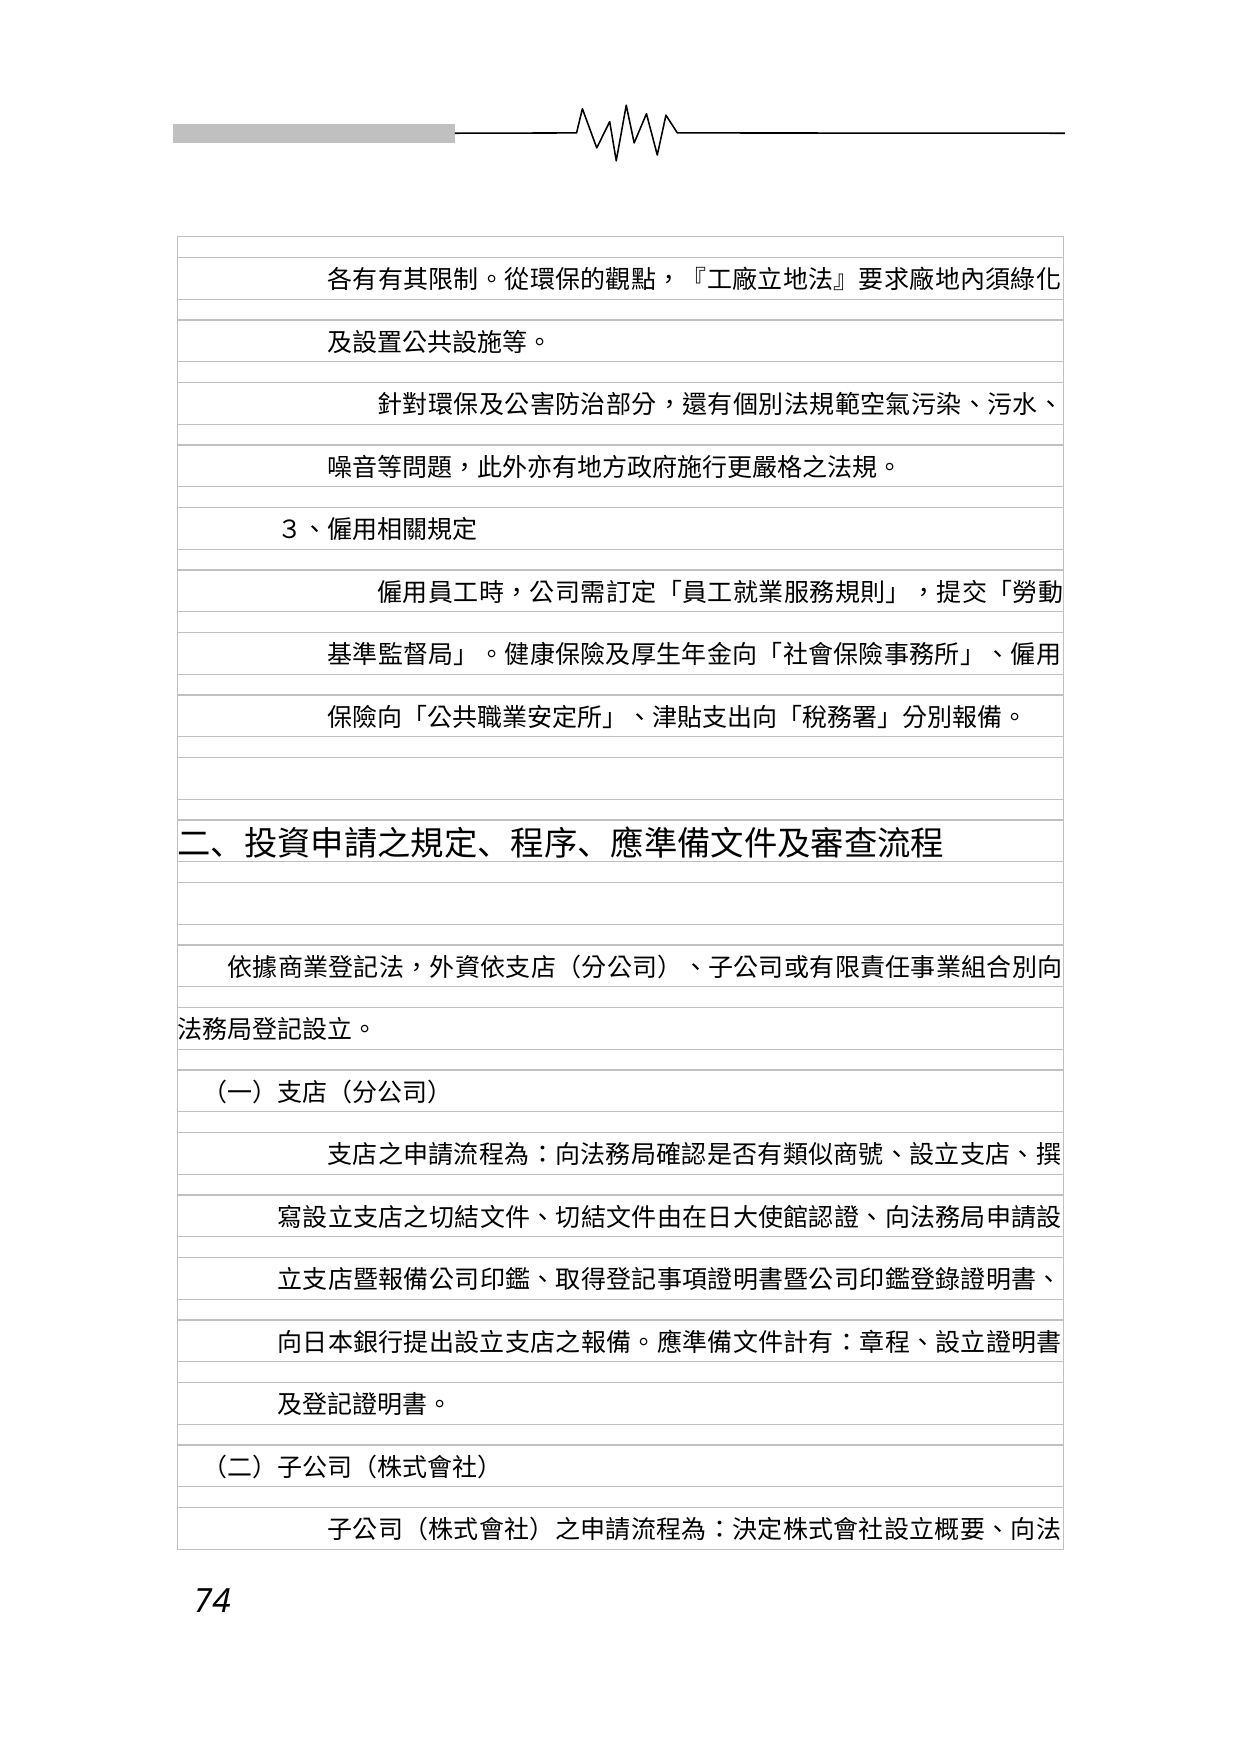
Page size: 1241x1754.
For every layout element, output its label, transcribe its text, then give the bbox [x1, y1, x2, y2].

text [202, 1050, 1063, 1069]
text [327, 612, 1063, 632]
text [277, 1487, 1063, 1507]
text 寫設立支店之切結文件、切結文件由在日大使館認證、向法務局申請設 [277, 1196, 1063, 1236]
text 子公司（株式會社）之申請流程為：決定株式會社設立概要、向法 [277, 1508, 1063, 1549]
text 針對環保及公害防治部分，還有個別法規範空氣污染、污水、 [327, 383, 1063, 424]
text 二、投資申請之規定、程序、應準備文件及審查流程 [178, 821, 1063, 861]
text 基準監督局」。健康保險及厚生年金向「社會保險事務所」、僱用 [327, 633, 1063, 674]
text 法務局登記設立。 [178, 1008, 1063, 1049]
text [327, 237, 1063, 257]
text [327, 362, 1063, 382]
text 向日本銀行提出設立支店之報備。應準備文件計有：章程、設立證明書 [277, 1321, 1063, 1361]
text [327, 300, 1063, 319]
text 及設置公共設施等。 [327, 321, 1063, 361]
text [178, 987, 1063, 1007]
text [327, 425, 1063, 444]
text [202, 1425, 1063, 1444]
text 立支店暨報備公司印鑑、取得登記事項證明書暨公司印鑑登錄證明書、 [277, 1258, 1063, 1299]
text ３、僱用相關規定 [277, 508, 1063, 549]
text 保險向「公共職業安定所」、津貼支出向「稅務署」分別報備。 [327, 696, 1063, 736]
text [277, 1237, 1063, 1257]
text 各有有其限制。從環保的觀點，『工廠立地法』要求廠地內須綠化 [327, 258, 1063, 299]
text [277, 1175, 1063, 1194]
text [277, 487, 1063, 507]
text （二）子公司（株式會社） [202, 1446, 1063, 1486]
text [327, 550, 1063, 569]
text 噪音等問題，此外亦有地方政府施行更嚴格之法規。 [327, 446, 1063, 486]
text [277, 1362, 1063, 1382]
text 及登記證明書。 [277, 1383, 1063, 1424]
text 依據商業登記法，外資依支店（分公司）、子公司或有限責任事業組合別向 [178, 946, 1063, 986]
text （一）支店（分公司） [202, 1071, 1063, 1111]
text [178, 800, 1063, 819]
text [178, 925, 1063, 944]
text [277, 1300, 1063, 1319]
text 僱用員工時，公司需訂定「員工就業服務規則」，提交「勞動 [327, 571, 1063, 611]
text 支店之申請流程為：向法務局確認是否有類似商號、設立支店、撰 [277, 1133, 1063, 1174]
text [327, 675, 1063, 694]
text [277, 1112, 1063, 1132]
